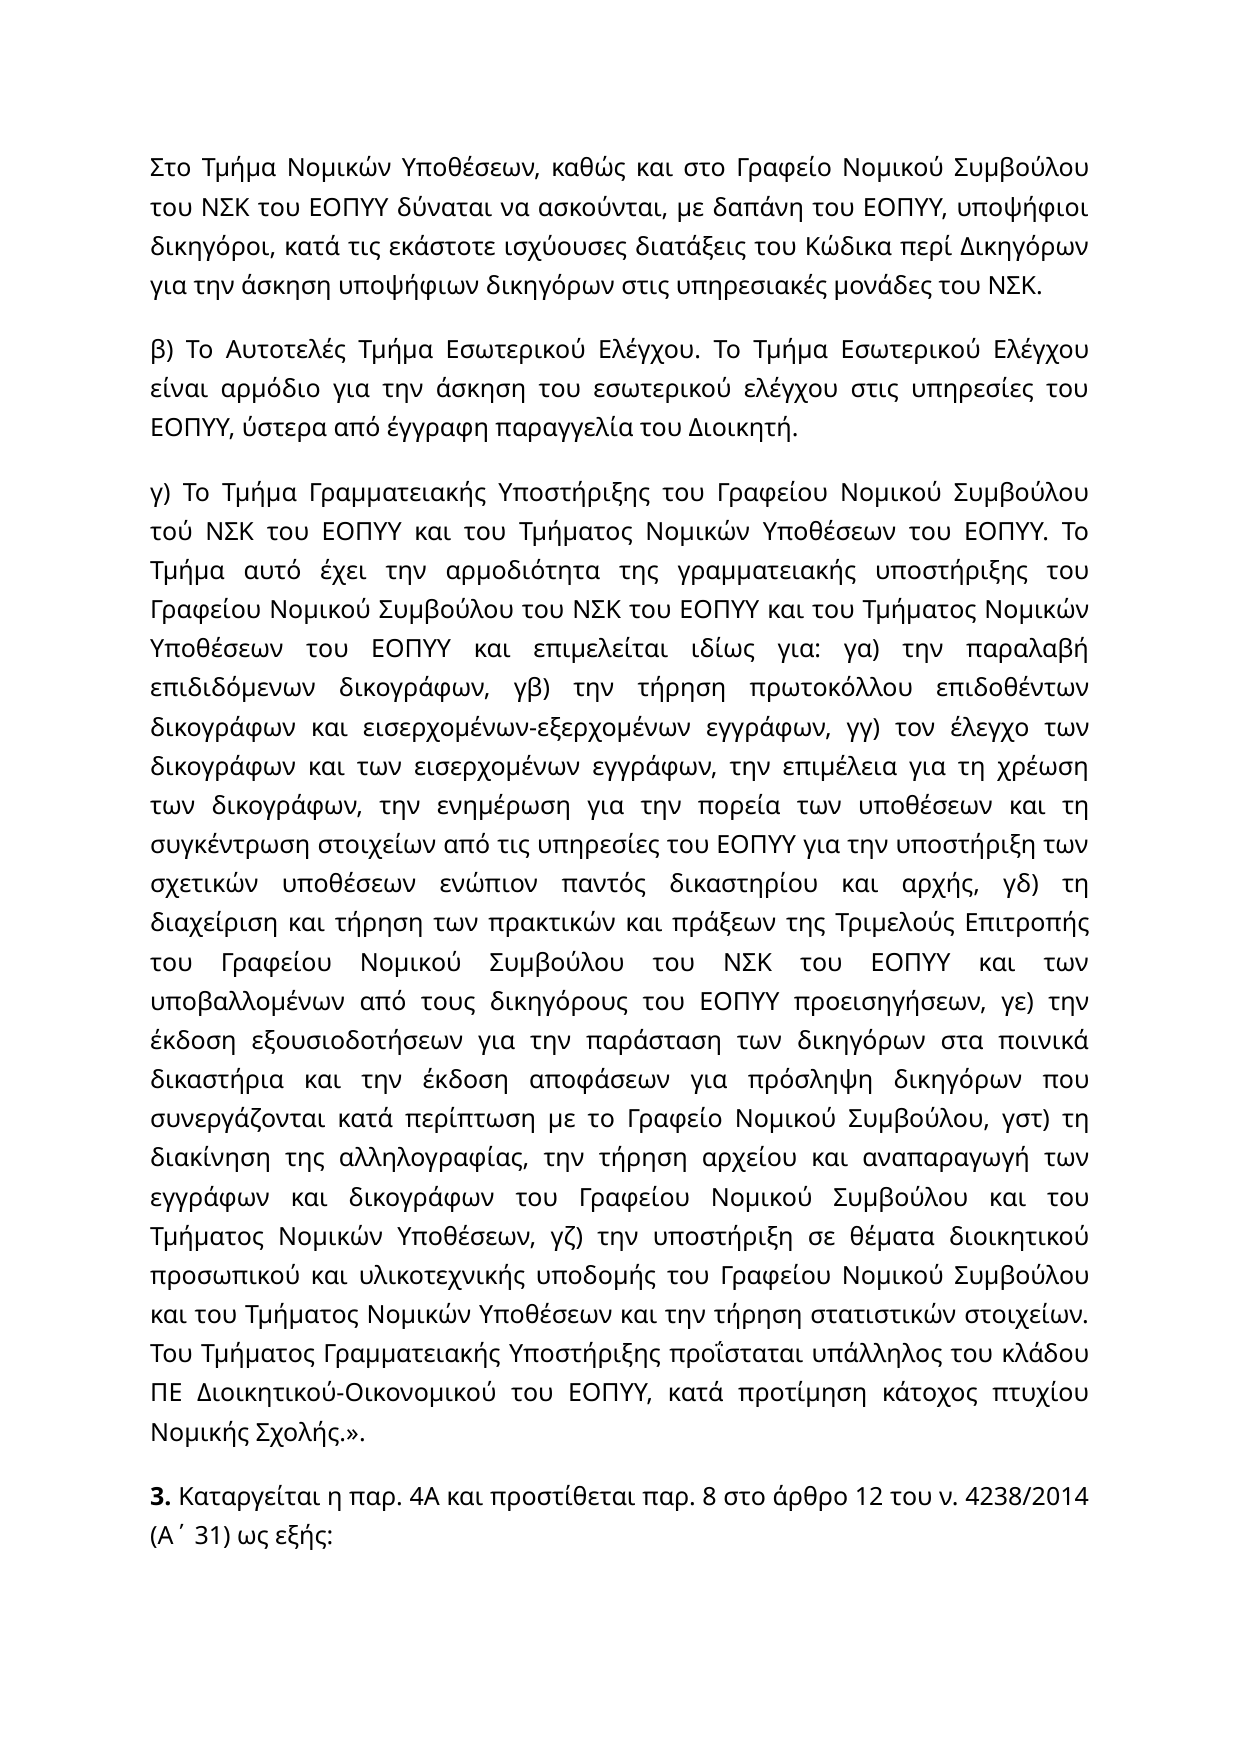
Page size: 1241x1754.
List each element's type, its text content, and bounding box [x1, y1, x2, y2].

text β) Το Αυτοτελές Τμήμα Εσωτερικού Ελέγχου. Το Τμήμα Εσωτερικού Ελέγχου είναι αρμόδιο για την άσκηση του εσωτερικού ελέγχου στις υπηρεσίες του ΕΟΠΥΥ, ύστερα από έγγραφη παραγγελία του Διοικητή. [150, 332, 1090, 444]
text Στο Τμήμα Νομικών Υποθέσεων, καθώς και στο Γραφείο Νομικού Συμβούλου του ΝΣΚ του ΕΟΠΥΥ δύναται να ασκούνται, με δαπάνη του ΕΟΠΥΥ, υποψήφιοι δικηγόροι, κατά τις εκάστοτε ισχύουσες διατάξεις του Κώδικα περί Δικηγόρων για την άσκηση υποψήφιων δικηγόρων στις υπηρεσιακές μονάδες του ΝΣΚ. [150, 150, 1090, 302]
text 3. Καταργείται η παρ. 4Α και προστίθεται παρ. 8 στο άρθρο 12 του ν. 4238/2014 (Α΄ 31) ως εξής: [150, 1478, 1090, 1552]
text γ) Το Τμήμα Γραμματειακής Υποστήριξης του Γραφείου Νομικού Συμβούλου τού ΝΣΚ του ΕΟΠΥΥ και του Τμήματος Νομικών Υποθέσεων του ΕΟΠΥΥ. Το Τμήμα αυτό έχει την αρμοδιότητα της γραμματειακής υποστήριξης του Γραφείου Νομικού Συμβούλου του ΝΣΚ του ΕΟΠΥΥ και του Τμήματος Νομικών Υποθέσεων του ΕΟΠΥΥ και επιμελείται ιδίως για: γα) την παραλαβή επιδιδόμενων δικογράφων, γβ) την τήρηση πρωτοκόλλου επιδοθέντων δικογράφων και εισερχομένων-εξερχομένων εγγράφων, γγ) τον έλεγχο των δικογράφων και των εισερχομένων εγγράφων, την επιμέλεια για τη χρέωση των δικογράφων, την ενημέρωση για την πορεία των υποθέσεων και τη συγκέντρωση στοιχείων από τις υπηρεσίες του ΕΟΠΥΥ για την υποστήριξη των σχετικών υποθέσεων ενώπιον παντός δικαστηρίου και αρχής, γδ) τη διαχείριση και τήρηση των πρακτικών και πράξεων της Τριμελούς Επιτροπής του Γραφείου Νομικού Συμβούλου του ΝΣΚ του ΕΟΠΥΥ και των υποβαλλομένων από τους δικηγόρους του ΕΟΠΥΥ προεισηγήσεων, γε) την έκδοση εξουσιοδοτήσεων για την παράσταση των δικηγόρων στα ποινικά δικαστήρια και την έκδοση αποφάσεων για πρόσληψη δικηγόρων που συνεργάζονται κατά περίπτωση με το Γραφείο Νομικού Συμβούλου, γστ) τη διακίνηση της αλληλογραφίας, την τήρηση αρχείου και αναπαραγωγή των εγγράφων και δικογράφων του Γραφείου Νομικού Συμβούλου και του Τμήματος Νομικών Υποθέσεων, γζ) την υποστήριξη σε θέματα διοικητικού προσωπικού και υλικοτεχνικής υποδομής του Γραφείου Νομικού Συμβούλου και του Τμήματος Νομικών Υποθέσεων και την τήρηση στατιστικών στοιχείων. Του Τμήματος Γραμματειακής Υποστήριξης προΐσταται υπάλληλος του κλάδου ΠΕ Διοικητικού-Οικονομικού του ΕΟΠΥΥ, κατά προτίμηση κάτοχος πτυχίου Νομικής Σχολής.». [150, 474, 1090, 1448]
